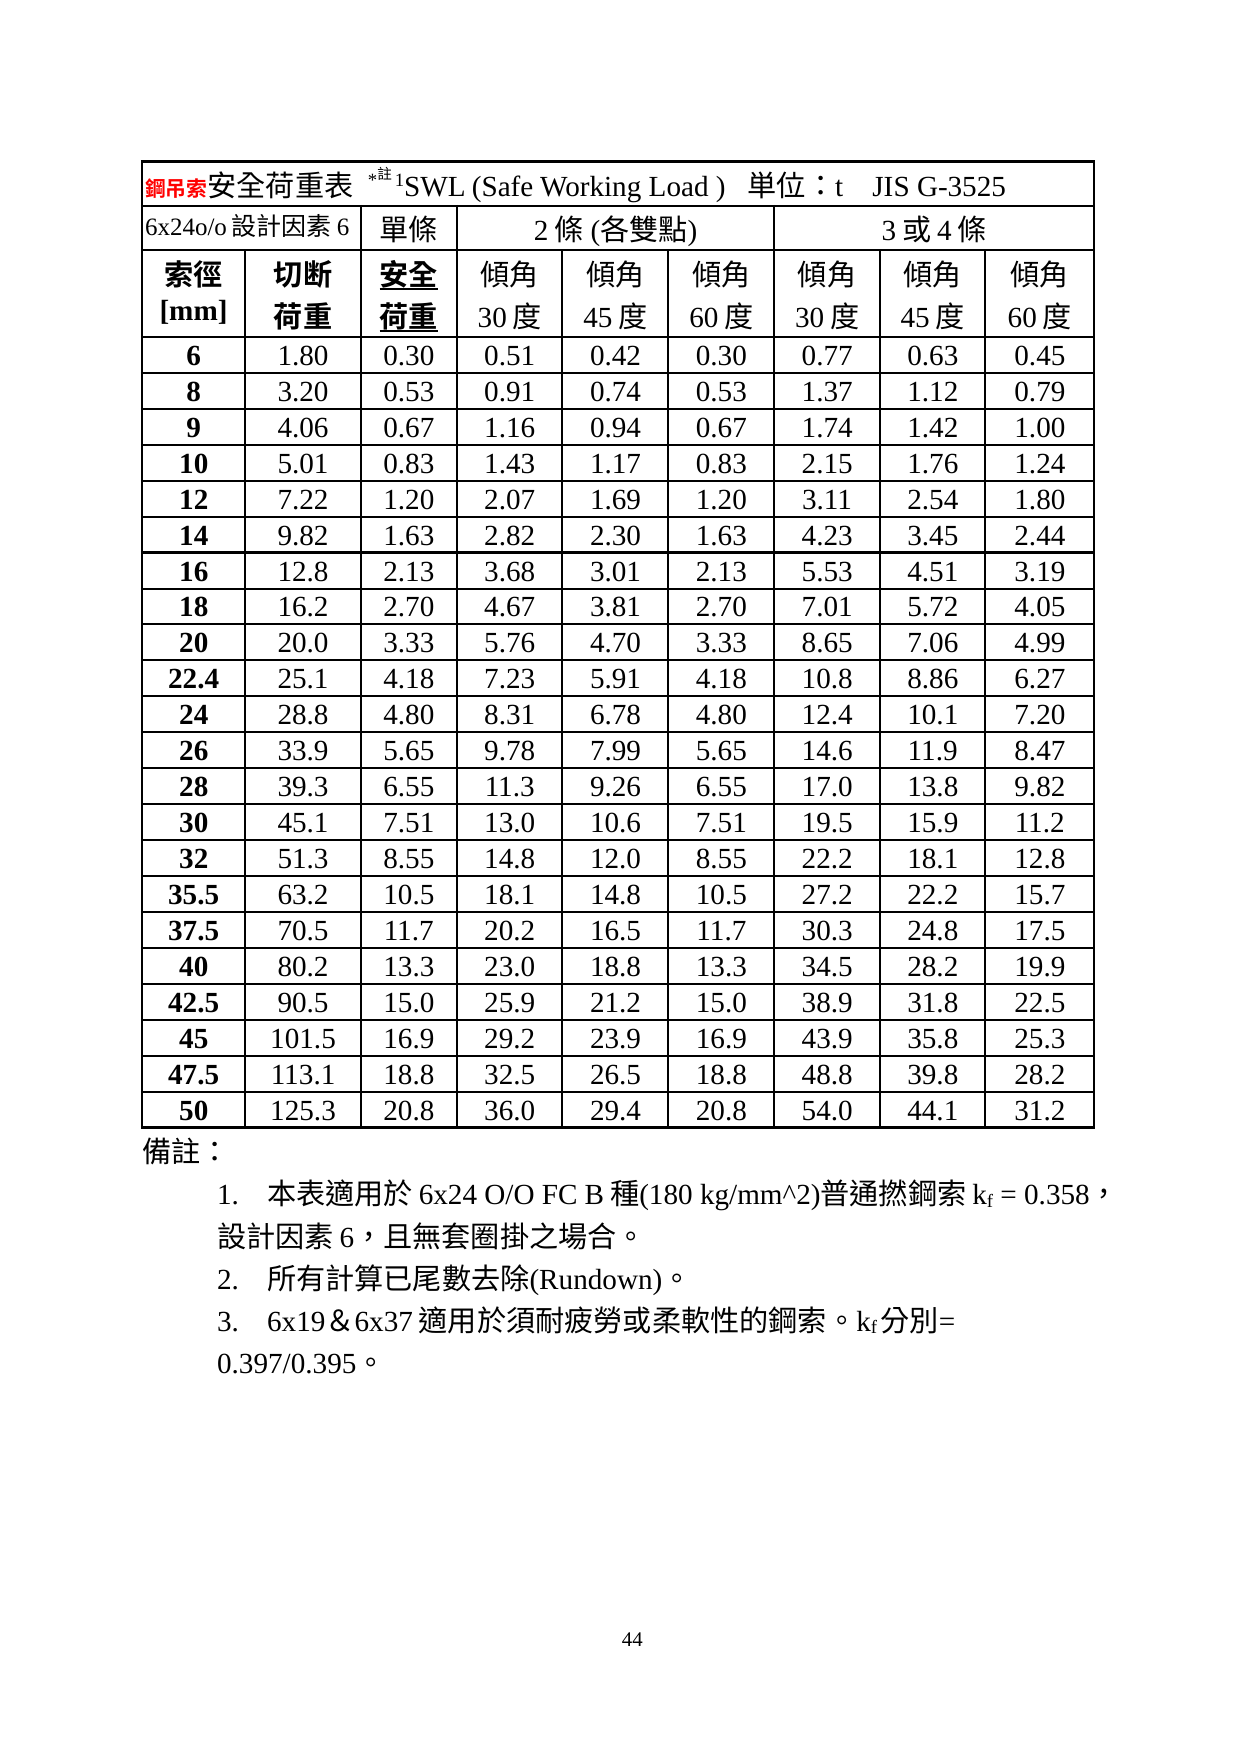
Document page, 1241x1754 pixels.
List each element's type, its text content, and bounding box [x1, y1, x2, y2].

table_cell 0.63 [881, 338, 984, 372]
table_cell 1.43 [458, 446, 561, 479]
table_cell 14.8 [458, 841, 561, 875]
table_cell 9.82 [986, 769, 1093, 803]
table_cell 16.9 [362, 1021, 456, 1054]
table_cell 2.13 [362, 554, 456, 587]
table_cell 13.3 [669, 949, 773, 983]
table_cell 32.5 [458, 1057, 561, 1091]
table_cell 12.8 [246, 554, 360, 587]
table_cell 31.2 [986, 1093, 1093, 1126]
table_cell 13.3 [362, 949, 456, 983]
table_cell 15.0 [362, 985, 456, 1019]
table_cell 0.77 [775, 338, 879, 372]
table_cell 3或4條 [775, 207, 1093, 249]
table_cell 10.1 [881, 697, 984, 731]
table_cell 11.7 [362, 913, 456, 947]
table_cell 10.8 [775, 661, 879, 695]
table_cell 20.0 [246, 625, 360, 659]
table_cell 101.5 [246, 1021, 360, 1054]
table_cell 4.80 [362, 697, 456, 731]
table_cell 16 [143, 554, 244, 587]
table_cell 4.18 [362, 661, 456, 695]
table_cell 18.8 [669, 1057, 773, 1091]
table_cell 索徑[mm] [143, 251, 244, 336]
table_cell 傾角 60度 [986, 251, 1093, 336]
table_cell 24.8 [881, 913, 984, 947]
table_cell 17.0 [775, 769, 879, 803]
table_cell 16.5 [563, 913, 667, 947]
table_cell 8.55 [669, 841, 773, 875]
table_cell 1.24 [986, 446, 1093, 479]
table_cell 傾角 30度 [775, 251, 879, 336]
table_cell 29.2 [458, 1021, 561, 1054]
table_cell 51.3 [246, 841, 360, 875]
table_cell 22.2 [881, 877, 984, 911]
table_cell 8.47 [986, 733, 1093, 767]
table_cell 9.82 [246, 518, 360, 551]
table_cell 90.5 [246, 985, 360, 1019]
table_cell 3.33 [362, 625, 456, 659]
table_cell 4.99 [986, 625, 1093, 659]
table_cell 單條 [362, 207, 456, 249]
table_cell 5.76 [458, 625, 561, 659]
table_cell 43.9 [775, 1021, 879, 1054]
table_cell 5.91 [563, 661, 667, 695]
list 所有計算已尾數去除(Rundown)。 [217, 1255, 1122, 1298]
table_cell 25.9 [458, 985, 561, 1019]
table_cell 7.22 [246, 482, 360, 516]
table_cell 4.51 [881, 554, 984, 587]
table_cell 安全 荷重 [362, 251, 456, 336]
table_cell 0.74 [563, 374, 667, 408]
table_cell 22.4 [143, 661, 244, 695]
table_cell 2.54 [881, 482, 984, 516]
table_cell 8.65 [775, 625, 879, 659]
table_cell 15.7 [986, 877, 1093, 911]
table_cell 1.20 [362, 482, 456, 516]
table_cell 35.8 [881, 1021, 984, 1054]
table_cell 0.30 [362, 338, 456, 372]
table_cell 28 [143, 769, 244, 803]
table_cell 12.8 [986, 841, 1093, 875]
table_cell 1.69 [563, 482, 667, 516]
table_cell 10.5 [669, 877, 773, 911]
table_cell 7.20 [986, 697, 1093, 731]
table_cell 23.9 [563, 1021, 667, 1054]
list 本表適用於6x24 O/O FC B種(180 kg/mm^2)普通撚鋼索kf = 0.358，設計因素6，且無套圈掛之場合。 [217, 1171, 1122, 1255]
table_cell 80.2 [246, 949, 360, 983]
table_cell 28.2 [986, 1057, 1093, 1091]
table_cell 44.1 [881, 1093, 984, 1126]
table_cell 6 [143, 338, 244, 372]
table_cell 0.30 [669, 338, 773, 372]
table_cell 9 [143, 410, 244, 444]
table_cell 11.9 [881, 733, 984, 767]
table_cell 3.81 [563, 590, 667, 623]
table_cell 54.0 [775, 1093, 879, 1126]
table_cell 5.72 [881, 590, 984, 623]
table_cell 15.0 [669, 985, 773, 1019]
table_cell 8.55 [362, 841, 456, 875]
table_cell 2.07 [458, 482, 561, 516]
table_cell 25.1 [246, 661, 360, 695]
table_cell 7.51 [362, 805, 456, 839]
table_cell 1.63 [669, 518, 773, 551]
table_cell 0.83 [362, 446, 456, 479]
table_cell 50 [143, 1093, 244, 1126]
table_cell 2.13 [669, 554, 773, 587]
table_cell 5.53 [775, 554, 879, 587]
table_cell 傾角 60度 [669, 251, 773, 336]
table_cell 1.80 [986, 482, 1093, 516]
table_cell 6x24o/o設計因素6 [143, 207, 360, 249]
table_cell 63.2 [246, 877, 360, 911]
table_cell 3.68 [458, 554, 561, 587]
table_cell 30 [143, 805, 244, 839]
table_cell 傾角 30度 [458, 251, 561, 336]
table_cell 0.91 [458, 374, 561, 408]
table_cell 11.7 [669, 913, 773, 947]
table_cell 22.5 [986, 985, 1093, 1019]
table_cell 6.27 [986, 661, 1093, 695]
table_cell 0.94 [563, 410, 667, 444]
table_cell 3.19 [986, 554, 1093, 587]
table_cell 4.23 [775, 518, 879, 551]
table_cell 傾角 45度 [563, 251, 667, 336]
table_cell 0.45 [986, 338, 1093, 372]
table_cell 2.15 [775, 446, 879, 479]
text 備註： [142, 1128, 1122, 1171]
table_cell 20.2 [458, 913, 561, 947]
table_cell 5.01 [246, 446, 360, 479]
table_cell 3.45 [881, 518, 984, 551]
table_cell 32 [143, 841, 244, 875]
table_cell 36.0 [458, 1093, 561, 1126]
table_cell 4.67 [458, 590, 561, 623]
table_cell 16.9 [669, 1021, 773, 1054]
table_cell 48.8 [775, 1057, 879, 1091]
table_cell 6.55 [669, 769, 773, 803]
table_cell 1.63 [362, 518, 456, 551]
table_cell 0.79 [986, 374, 1093, 408]
table_cell 3.20 [246, 374, 360, 408]
table_cell 1.20 [669, 482, 773, 516]
table_cell 37.5 [143, 913, 244, 947]
table_cell 42.5 [143, 985, 244, 1019]
table_header 鋼吊索安全荷重表 *註1SWL (Safe Working Load ) 単位：t JIS G-3525 [143, 163, 1093, 205]
table_cell 18.8 [362, 1057, 456, 1091]
table_cell 1.37 [775, 374, 879, 408]
table_cell 12.0 [563, 841, 667, 875]
table_cell 3.01 [563, 554, 667, 587]
table_cell 40 [143, 949, 244, 983]
table_cell 4.05 [986, 590, 1093, 623]
table_cell 8 [143, 374, 244, 408]
table_cell 20 [143, 625, 244, 659]
table_cell 4.06 [246, 410, 360, 444]
table_cell 10 [143, 446, 244, 479]
table_cell 3.33 [669, 625, 773, 659]
table_cell 22.2 [775, 841, 879, 875]
table_cell 18 [143, 590, 244, 623]
table_cell 19.9 [986, 949, 1093, 983]
table_cell 18.1 [881, 841, 984, 875]
table_cell 27.2 [775, 877, 879, 911]
table_cell 0.51 [458, 338, 561, 372]
table_cell 8.31 [458, 697, 561, 731]
table_cell 29.4 [563, 1093, 667, 1126]
table_cell 19.5 [775, 805, 879, 839]
table_cell 傾角 45度 [881, 251, 984, 336]
table_cell 47.5 [143, 1057, 244, 1091]
table_cell 5.65 [669, 733, 773, 767]
table_cell 10.6 [563, 805, 667, 839]
table_cell 0.67 [669, 410, 773, 444]
table_cell 7.01 [775, 590, 879, 623]
table_cell 1.16 [458, 410, 561, 444]
table_cell 12 [143, 482, 244, 516]
table_cell 切断 荷重 [246, 251, 360, 336]
table_cell 34.5 [775, 949, 879, 983]
table_cell 13.8 [881, 769, 984, 803]
table_cell 2條 (各雙點) [458, 207, 773, 249]
table_cell 7.23 [458, 661, 561, 695]
table_cell 18.1 [458, 877, 561, 911]
table_cell 25.3 [986, 1021, 1093, 1054]
table_cell 45 [143, 1021, 244, 1054]
table_cell 0.83 [669, 446, 773, 479]
table_cell 11.2 [986, 805, 1093, 839]
table_cell 20.8 [362, 1093, 456, 1126]
table_cell 70.5 [246, 913, 360, 947]
table_cell 14.8 [563, 877, 667, 911]
table_cell 38.9 [775, 985, 879, 1019]
table_cell 2.70 [362, 590, 456, 623]
table_cell 10.5 [362, 877, 456, 911]
table_cell 23.0 [458, 949, 561, 983]
table_cell 3.11 [775, 482, 879, 516]
table_cell 9.26 [563, 769, 667, 803]
table_cell 4.80 [669, 697, 773, 731]
table_cell 1.80 [246, 338, 360, 372]
table_cell 6.55 [362, 769, 456, 803]
table_cell 4.18 [669, 661, 773, 695]
table_cell 26 [143, 733, 244, 767]
table_cell 20.8 [669, 1093, 773, 1126]
table_cell 1.76 [881, 446, 984, 479]
table_cell 28.8 [246, 697, 360, 731]
table_cell 2.70 [669, 590, 773, 623]
table_cell 7.99 [563, 733, 667, 767]
table_cell 26.5 [563, 1057, 667, 1091]
table_cell 7.06 [881, 625, 984, 659]
table_cell 35.5 [143, 877, 244, 911]
table_cell 31.8 [881, 985, 984, 1019]
table_cell 1.42 [881, 410, 984, 444]
table_cell 16.2 [246, 590, 360, 623]
table_cell 1.00 [986, 410, 1093, 444]
table_cell 1.74 [775, 410, 879, 444]
table_cell 0.42 [563, 338, 667, 372]
table_cell 17.5 [986, 913, 1093, 947]
table_cell 15.9 [881, 805, 984, 839]
table_cell 2.44 [986, 518, 1093, 551]
table_cell 125.3 [246, 1093, 360, 1126]
table_cell 13.0 [458, 805, 561, 839]
table_cell 18.8 [563, 949, 667, 983]
table_cell 12.4 [775, 697, 879, 731]
table_cell 2.82 [458, 518, 561, 551]
table_cell 30.3 [775, 913, 879, 947]
table_cell 39.8 [881, 1057, 984, 1091]
table_cell 45.1 [246, 805, 360, 839]
table_cell 14 [143, 518, 244, 551]
list 6x19＆6x37適用於須耐疲勞或柔軟性的鋼索。kf分別= 0.397/0.395。 [217, 1298, 1122, 1382]
table_cell 8.86 [881, 661, 984, 695]
table_cell 1.17 [563, 446, 667, 479]
table_cell 11.3 [458, 769, 561, 803]
table_cell 9.78 [458, 733, 561, 767]
table_cell 2.30 [563, 518, 667, 551]
table_cell 1.12 [881, 374, 984, 408]
table_cell 28.2 [881, 949, 984, 983]
table_cell 7.51 [669, 805, 773, 839]
table_cell 113.1 [246, 1057, 360, 1091]
table_cell 33.9 [246, 733, 360, 767]
table_cell 0.67 [362, 410, 456, 444]
table_cell 21.2 [563, 985, 667, 1019]
table_cell 5.65 [362, 733, 456, 767]
table_cell 24 [143, 697, 244, 731]
table_cell 14.6 [775, 733, 879, 767]
table_cell 0.53 [669, 374, 773, 408]
table_cell 39.3 [246, 769, 360, 803]
table_cell 0.53 [362, 374, 456, 408]
table_cell 4.70 [563, 625, 667, 659]
table_cell 6.78 [563, 697, 667, 731]
